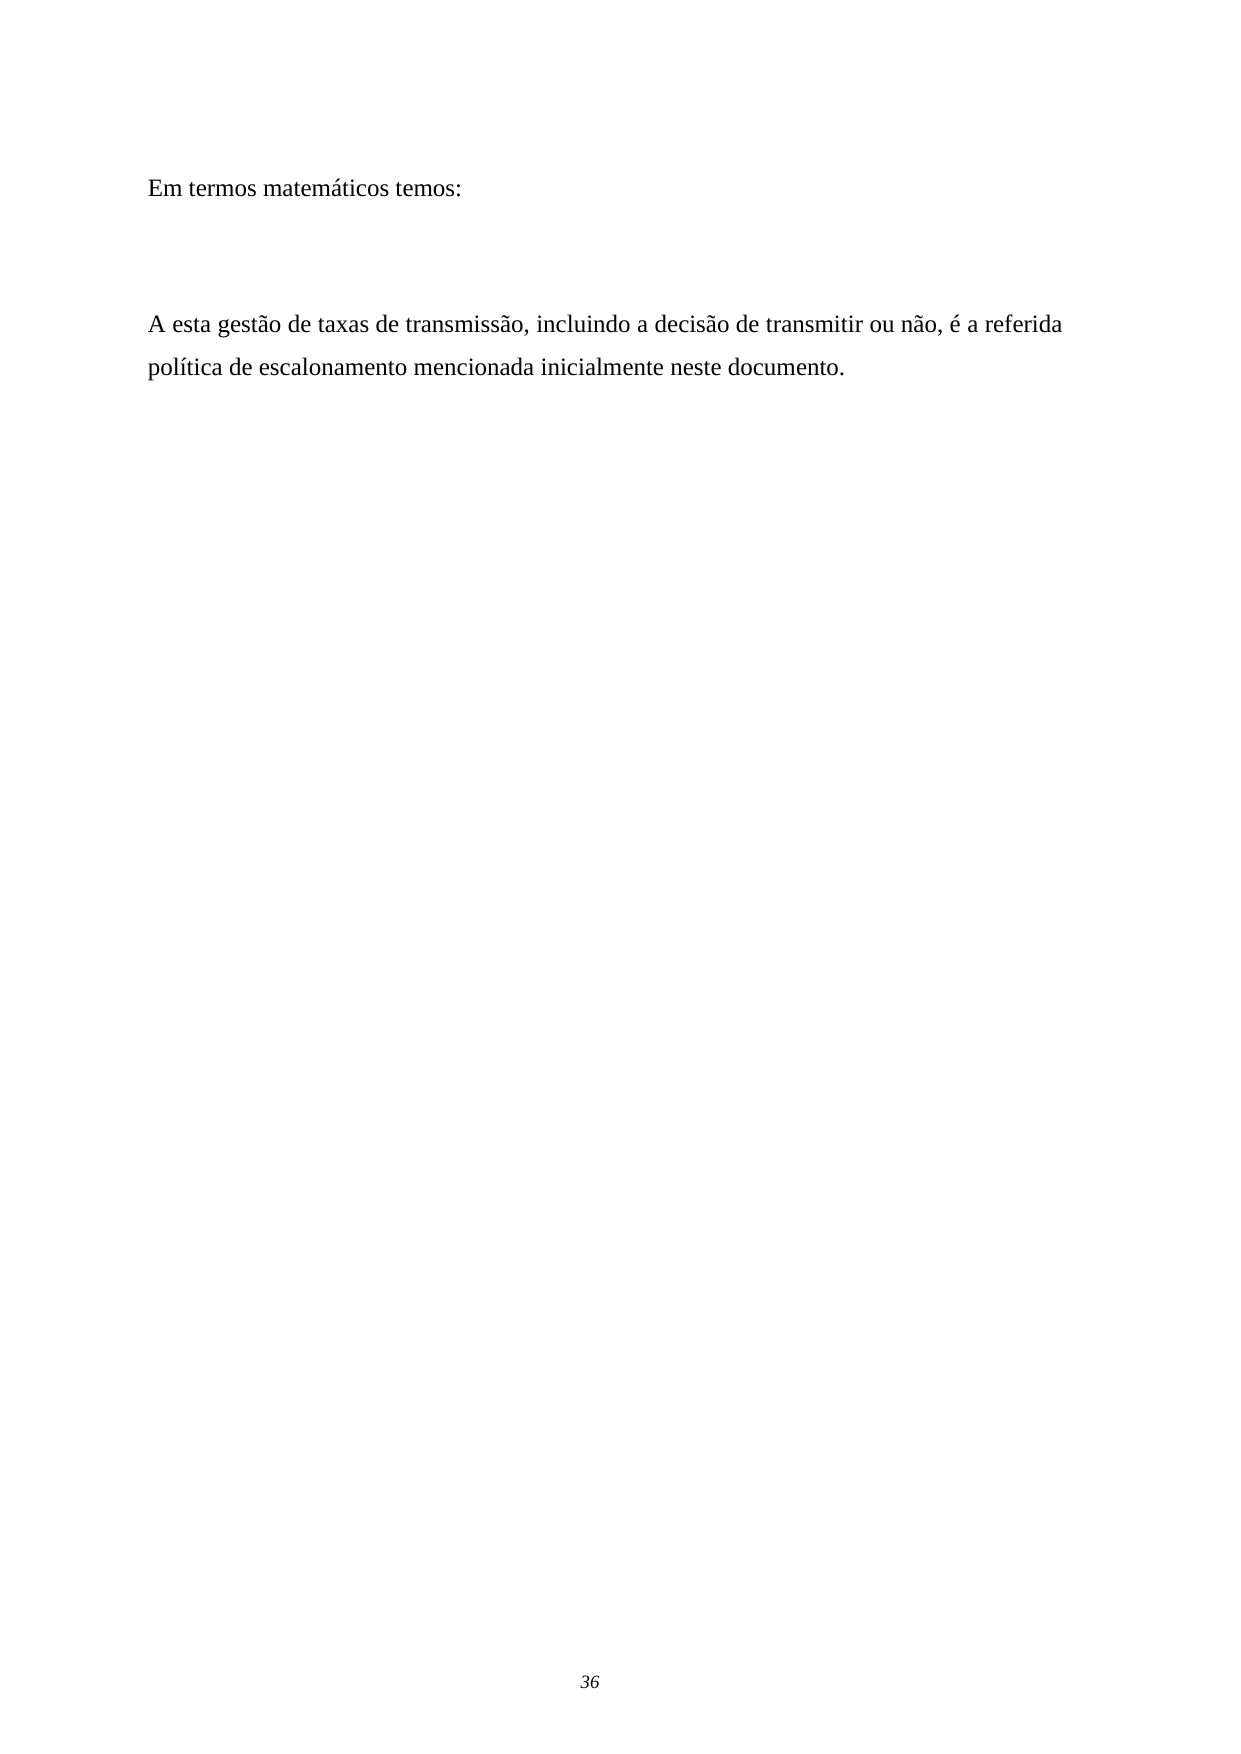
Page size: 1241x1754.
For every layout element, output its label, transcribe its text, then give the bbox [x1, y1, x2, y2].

text Em termos matemáticos temos: [148, 173, 1063, 201]
text A esta gestão de taxas de transmissão, incluindo a decisão de transmitir ou não, é a referida política de escalonamento mencionada inicialmente neste documento. [148, 309, 1063, 381]
